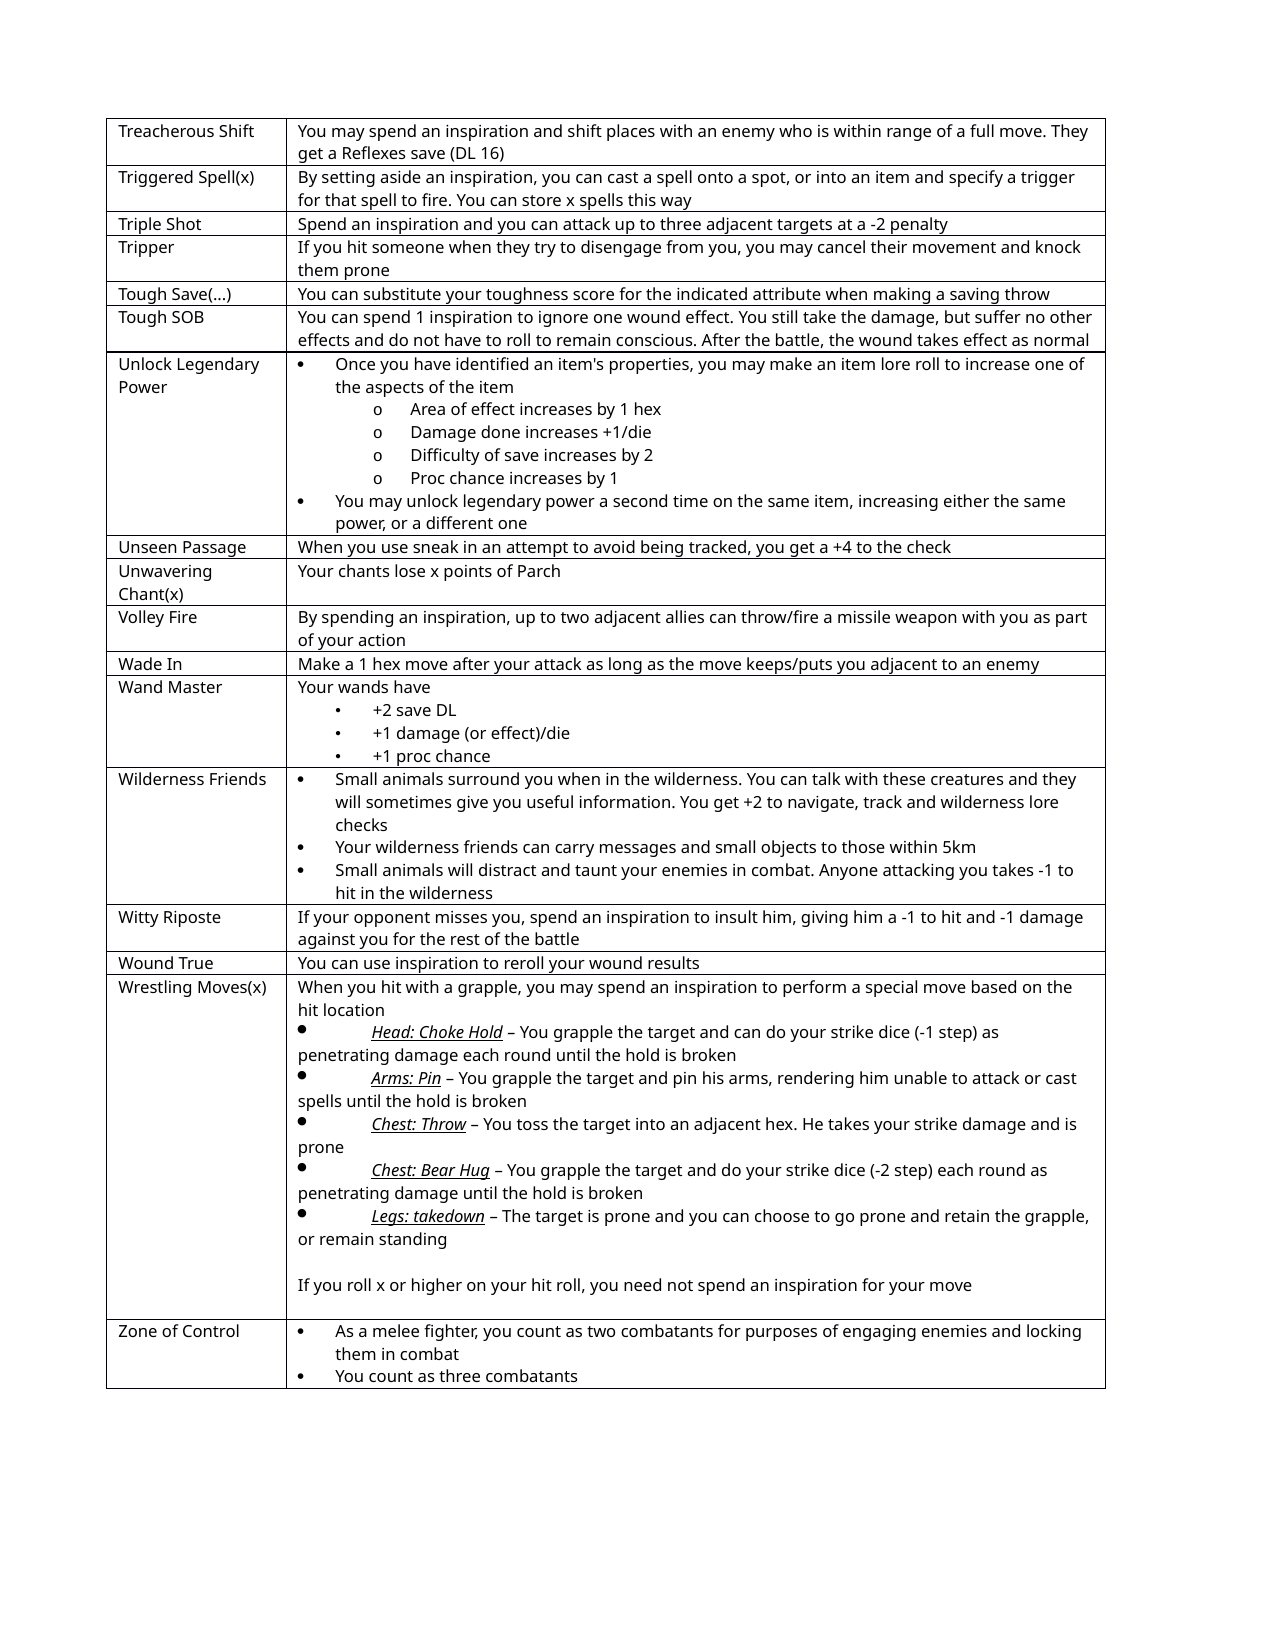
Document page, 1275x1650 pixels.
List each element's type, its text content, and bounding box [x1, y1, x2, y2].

table_cell Make a 1 hex move after your attack as long as the move keeps/puts you adjacent to an enemy [287, 652, 1105, 675]
table_cell By spending an inspiration, up to two adjacent allies can throw/fire a missile weapon with you as part of your action [287, 606, 1105, 651]
table_cell Tough SOB [107, 306, 286, 351]
table_cell Triggered Spell(x) [107, 166, 286, 211]
table_cell Wrestling Moves(x) [107, 975, 286, 1319]
table_cell Wound True [107, 952, 286, 974]
table_cell Tough Save(...) [107, 282, 286, 305]
table_cell Zone of Control [107, 1320, 286, 1388]
table_cell Your chants lose x points of Parch [287, 559, 1105, 605]
table_cell Wand Master [107, 676, 286, 767]
table_cell If your opponent misses you, spend an inspiration to insult him, giving him a -1 to hit and -1 damage against you for the rest of the battle [287, 905, 1105, 951]
table_cell Triple Shot [107, 212, 286, 235]
table_cell Unseen Passage [107, 536, 286, 558]
table_cell When you hit with a grapple, you may spend an inspiration to perform a special move based on the hit location Head: Choke Hold – You grapple the target and can do your strike dice (-1 step) as penetrating damage each round until the hold is broken Arms: Pin – You grapple the target and pin his arms, rendering him unable to attack or cast spells until the hold is broken Chest: Throw – You toss the target into an adjacent hex. He takes your strike damage and is prone Chest: Bear Hug – You grapple the target and do your strike dice (-2 step) each round as penetrating damage until the hold is broken Legs: takedown – The target is prone and you can choose to go prone and retain the grapple, or remain standing If you roll x or higher on your hit roll, you need not spend an inspiration for your move [287, 975, 1105, 1319]
table_cell Your wands have +2 save DL +1 damage (or effect)/die +1 proc chance [287, 676, 1105, 767]
table_cell You can use inspiration to reroll your wound results [287, 952, 1105, 974]
table_cell Unlock Legendary Power [107, 353, 286, 534]
table_cell Unwavering Chant(x) [107, 559, 286, 605]
table_cell Treacherous Shift [107, 119, 286, 164]
table_cell Small animals surround you when in the wilderness. You can talk with these creatures and they will sometimes give you useful information. You get +2 to navigate, track and wilderness lore checks Your wilderness friends can carry messages and small objects to those within 5km Small animals will distract and taunt your enemies in combat. Anyone attacking you takes -1 to hit in the wilderness [287, 768, 1105, 904]
table_cell Witty Riposte [107, 905, 286, 951]
table_cell Volley Fire [107, 606, 286, 651]
table_cell If you hit someone when they try to disengage from you, you may cancel their movement and knock them prone [287, 236, 1105, 281]
table_cell Wade In [107, 652, 286, 675]
table_cell Spend an inspiration and you can attack up to three adjacent targets at a -2 penalty [287, 212, 1105, 235]
table_cell Tripper [107, 236, 286, 281]
table_cell Wilderness Friends [107, 768, 286, 904]
table_cell By setting aside an inspiration, you can cast a spell onto a spot, or into an item and specify a trigger for that spell to fire. You can store x spells this way [287, 166, 1105, 211]
table_cell You can spend 1 inspiration to ignore one wound effect. You still take the damage, but suffer no other effects and do not have to roll to remain conscious. After the battle, the wound takes effect as normal [287, 306, 1105, 351]
table_cell Once you have identified an item's properties, you may make an item lore roll to increase one of the aspects of the item Area of effect increases by 1 hex Damage done increases +1/die Difficulty of save increases by 2 Proc chance increases by 1 You may unlock legendary power a second time on the same item, increasing either the same power, or a different one [287, 353, 1105, 534]
table_cell As a melee fighter, you count as two combatants for purposes of engaging enemies and locking them in combat You count as three combatants [287, 1320, 1105, 1388]
table_cell When you use sneak in an attempt to avoid being tracked, you get a +4 to the check [287, 536, 1105, 558]
table_cell You may spend an inspiration and shift places with an enemy who is within range of a full move. They get a Reflexes save (DL 16) [287, 119, 1105, 164]
table_cell You can substitute your toughness score for the indicated attribute when making a saving throw [287, 282, 1105, 305]
